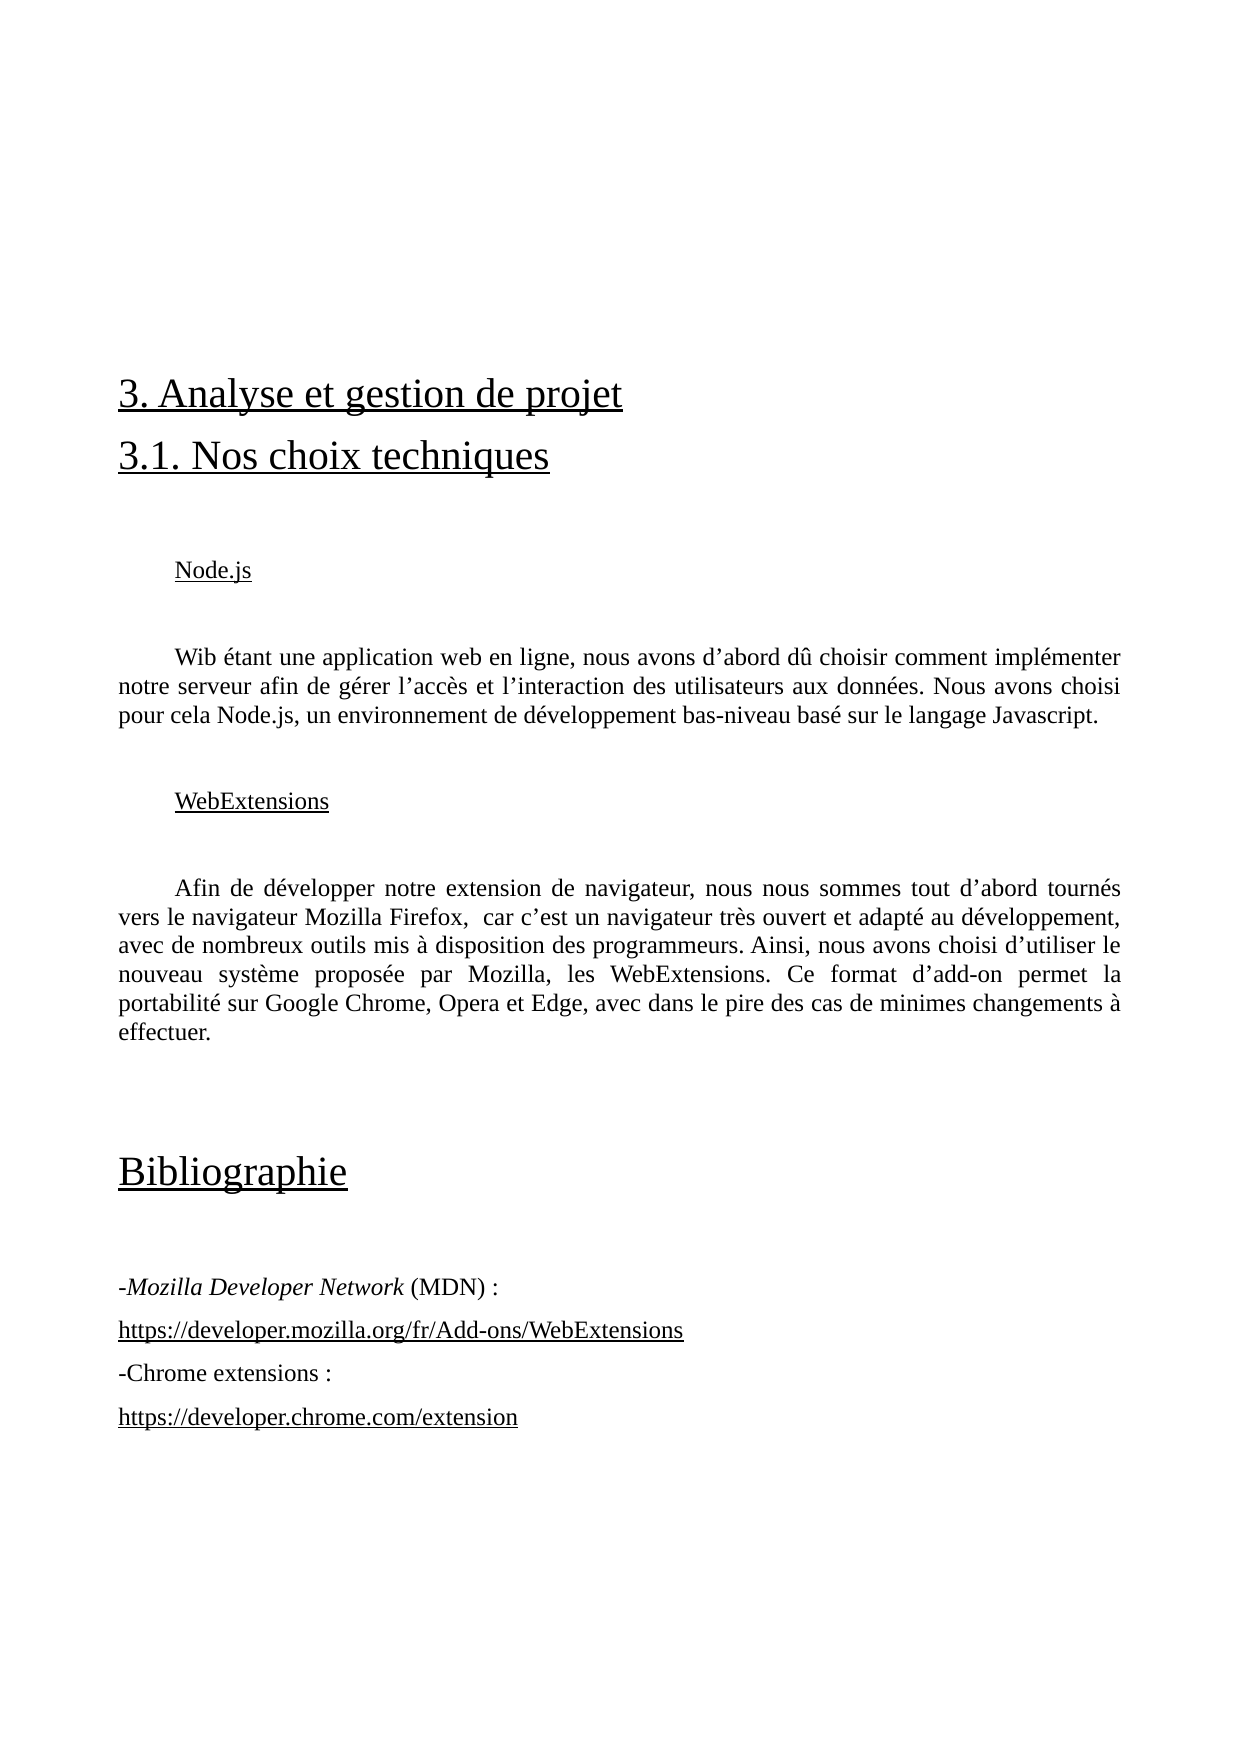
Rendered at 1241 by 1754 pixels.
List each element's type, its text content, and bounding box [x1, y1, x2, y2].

text 3.1. Nos choix techniques [118, 431, 1122, 478]
text Wib étant une application web en ligne, nous avons d’abord dû choisir comment implémenter notre serveur afin de gérer l’accès et l’interaction des utilisateurs aux données. Nous avons choisi pour cela Node.js, un environnement de développement bas-niveau basé sur le langage Javascript. [118, 642, 1122, 728]
text Bibliographie [118, 1147, 1122, 1195]
text -Mozilla Developer Network (MDN) : [118, 1272, 1122, 1301]
text Node.js [118, 556, 1122, 584]
text Afin de développer notre extension de navigateur, nous nous sommes tout d’abord tournés vers le navigateur Mozilla Firefox, car c’est un navigateur très ouvert et adapté au développement, avec de nombreux outils mis à disposition des programmeurs. Ainsi, nous avons choisi d’utiliser le nouveau système proposée par Mozilla, les WebExtensions. Ce format d’add-on permet la portabilité sur Google Chrome, Opera et Edge, avec dans le pire des cas de minimes changements à effectuer. [118, 873, 1122, 1046]
text https://developer.chrome.com/extension [118, 1402, 1122, 1431]
text https://developer.mozilla.org/fr/Add-ons/WebExtensions [118, 1315, 1122, 1344]
text WebExtensions [118, 786, 1122, 815]
text -Chrome extensions : [118, 1358, 1122, 1387]
text 3. Analyse et gestion de projet [118, 368, 1122, 416]
